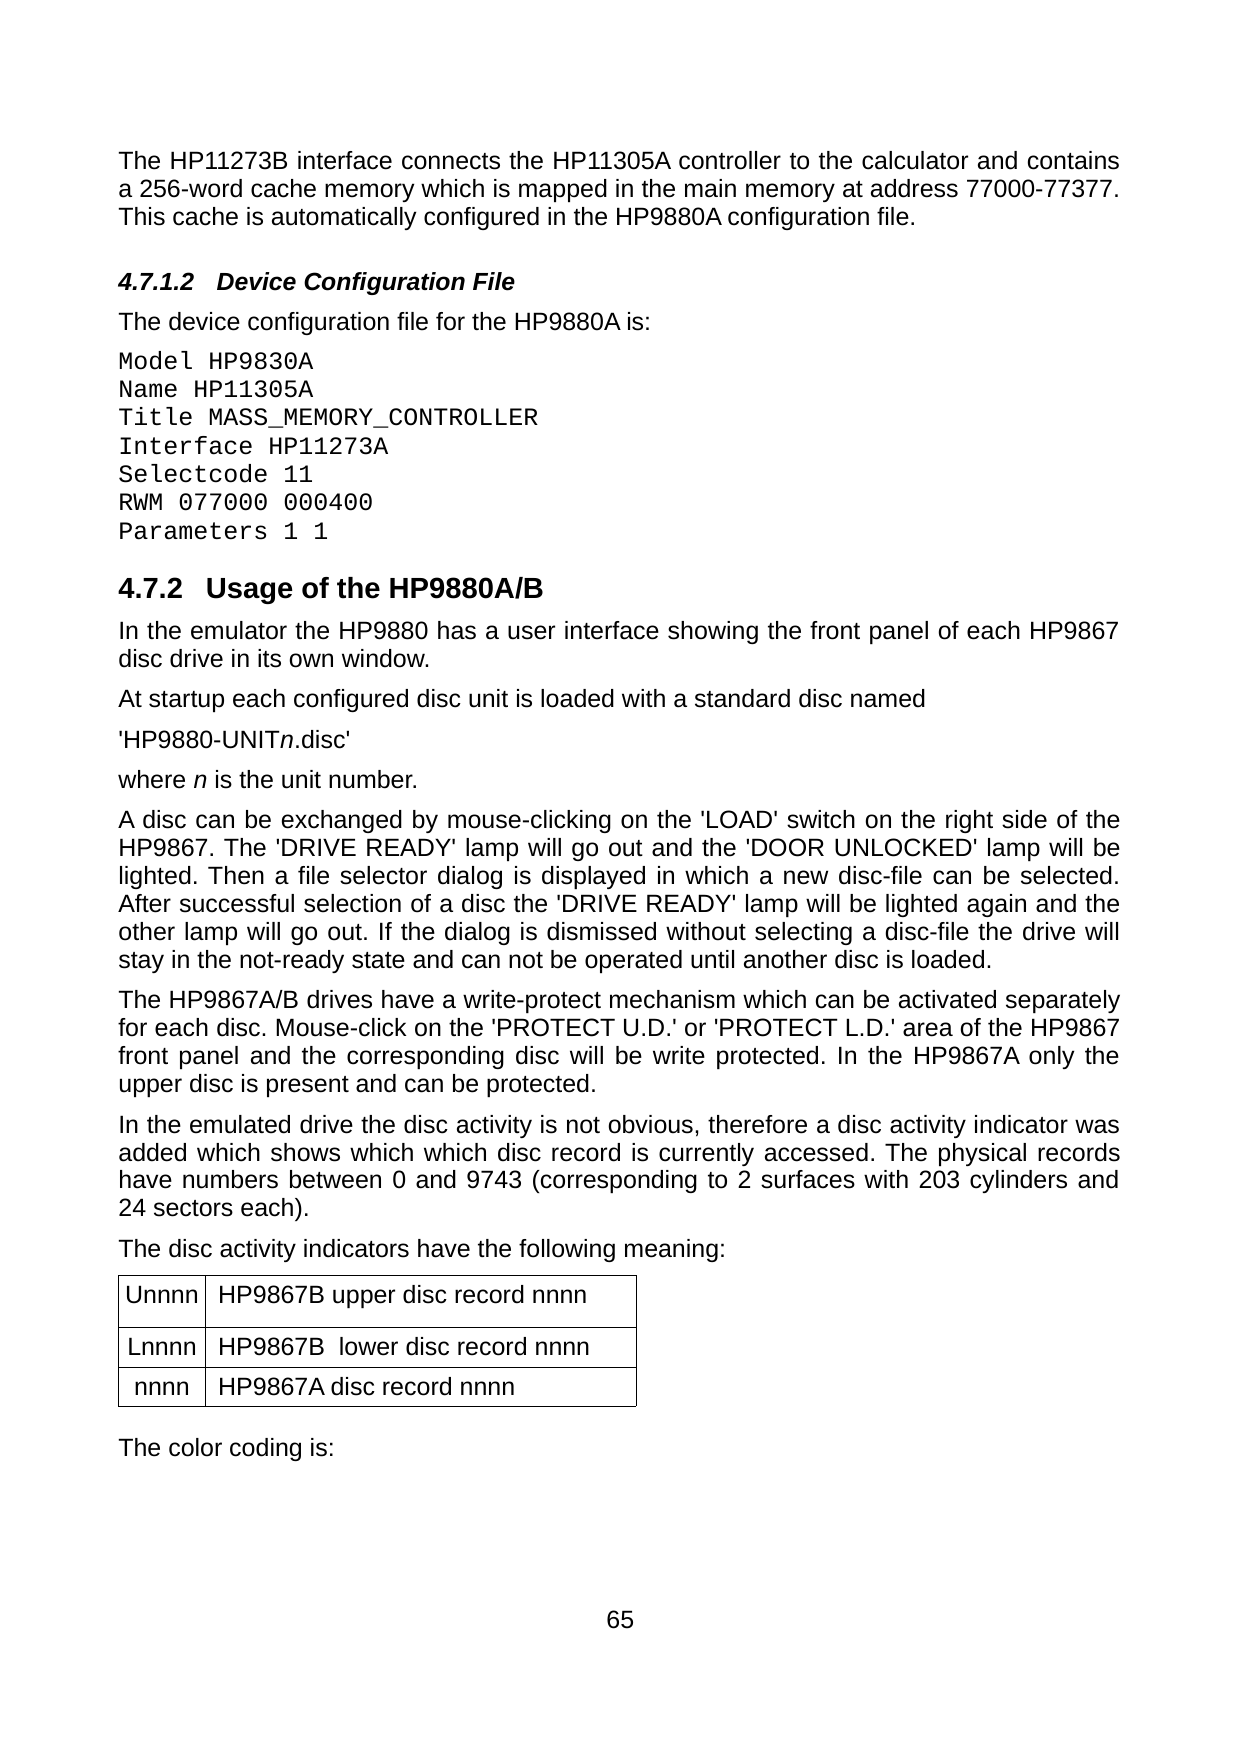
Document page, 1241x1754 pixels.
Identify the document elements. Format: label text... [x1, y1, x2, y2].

table_cell nnnn [119, 1368, 205, 1406]
text In the emulated drive the disc activity is not obvious, therefore a disc activity indicator was added which shows which which disc record is currently accessed. The physical records have numbers between 0 and 9743 (corresponding to 2 surfaces with 203 cylinders and 24 sectors each). [118, 1111, 1122, 1222]
subtitle Device Configuration File [118, 268, 1122, 295]
text Interface HP11273A [118, 433, 1122, 462]
table_cell HP9867A disc record nnnn [206, 1368, 636, 1406]
text Name HP11305A [118, 377, 1122, 405]
subtitle Usage of the HP9880A/B [118, 572, 1122, 604]
text RWM 077000 000400 [118, 490, 1122, 518]
text A disc can be exchanged by mouse-clicking on the 'LOAD' switch on the right side of the HP9867. The 'DRIVE READY' lamp will go out and the 'DOOR UNLOCKED' lamp will be lighted. Then a file selector dialog is displayed in which a new disc-file can be selected. After successful selection of a disc the 'DRIVE READY' lamp will be lighted again and the other lamp will go out. If the dialog is dismissed without selecting a disc-file the drive will stay in the not-ready state and can not be operated until another disc is loaded. [118, 806, 1122, 974]
text The device configuration file for the HP9880A is: [118, 308, 1122, 336]
text where n is the unit number. [118, 766, 1122, 794]
text Title MASS_MEMORY_CONTROLLER [118, 405, 1122, 433]
text The disc activity indicators have the following meaning: [118, 1235, 1122, 1263]
text Parameters 1 1 [118, 518, 1122, 547]
text At startup each configured disc unit is loaded with a standard disc named [118, 685, 1122, 713]
text 'HP9880-UNITn.disc' [118, 726, 1122, 753]
text Selectcode 11 [118, 462, 1122, 490]
text In the emulator the HP9880 has a user interface showing the front panel of each HP9867 disc drive in its own window. [118, 617, 1122, 673]
table_cell HP9867B lower disc record nnnn [206, 1328, 636, 1367]
text The color coding is: [118, 1434, 1122, 1462]
text The HP11273B interface connects the HP11305A controller to the calculator and contains a 256-word cache memory which is mapped in the main memory at address 77000-77377. This cache is automatically configured in the HP9880A configuration file. [118, 146, 1122, 230]
text The HP9867A/B drives have a write-protect mechanism which can be activated separately for each disc. Mouse-click on the 'PROTECT U.D.' or 'PROTECT L.D.' area of the HP9867 front panel and the corresponding disc will be write protected. In the HP9867A only the upper disc is present and can be protected. [118, 986, 1122, 1098]
table_header HP9867B upper disc record nnnn [206, 1276, 636, 1327]
table_header Unnnn [119, 1276, 205, 1327]
table_cell Lnnnn [119, 1328, 205, 1367]
text Model HP9830A [118, 348, 1122, 377]
